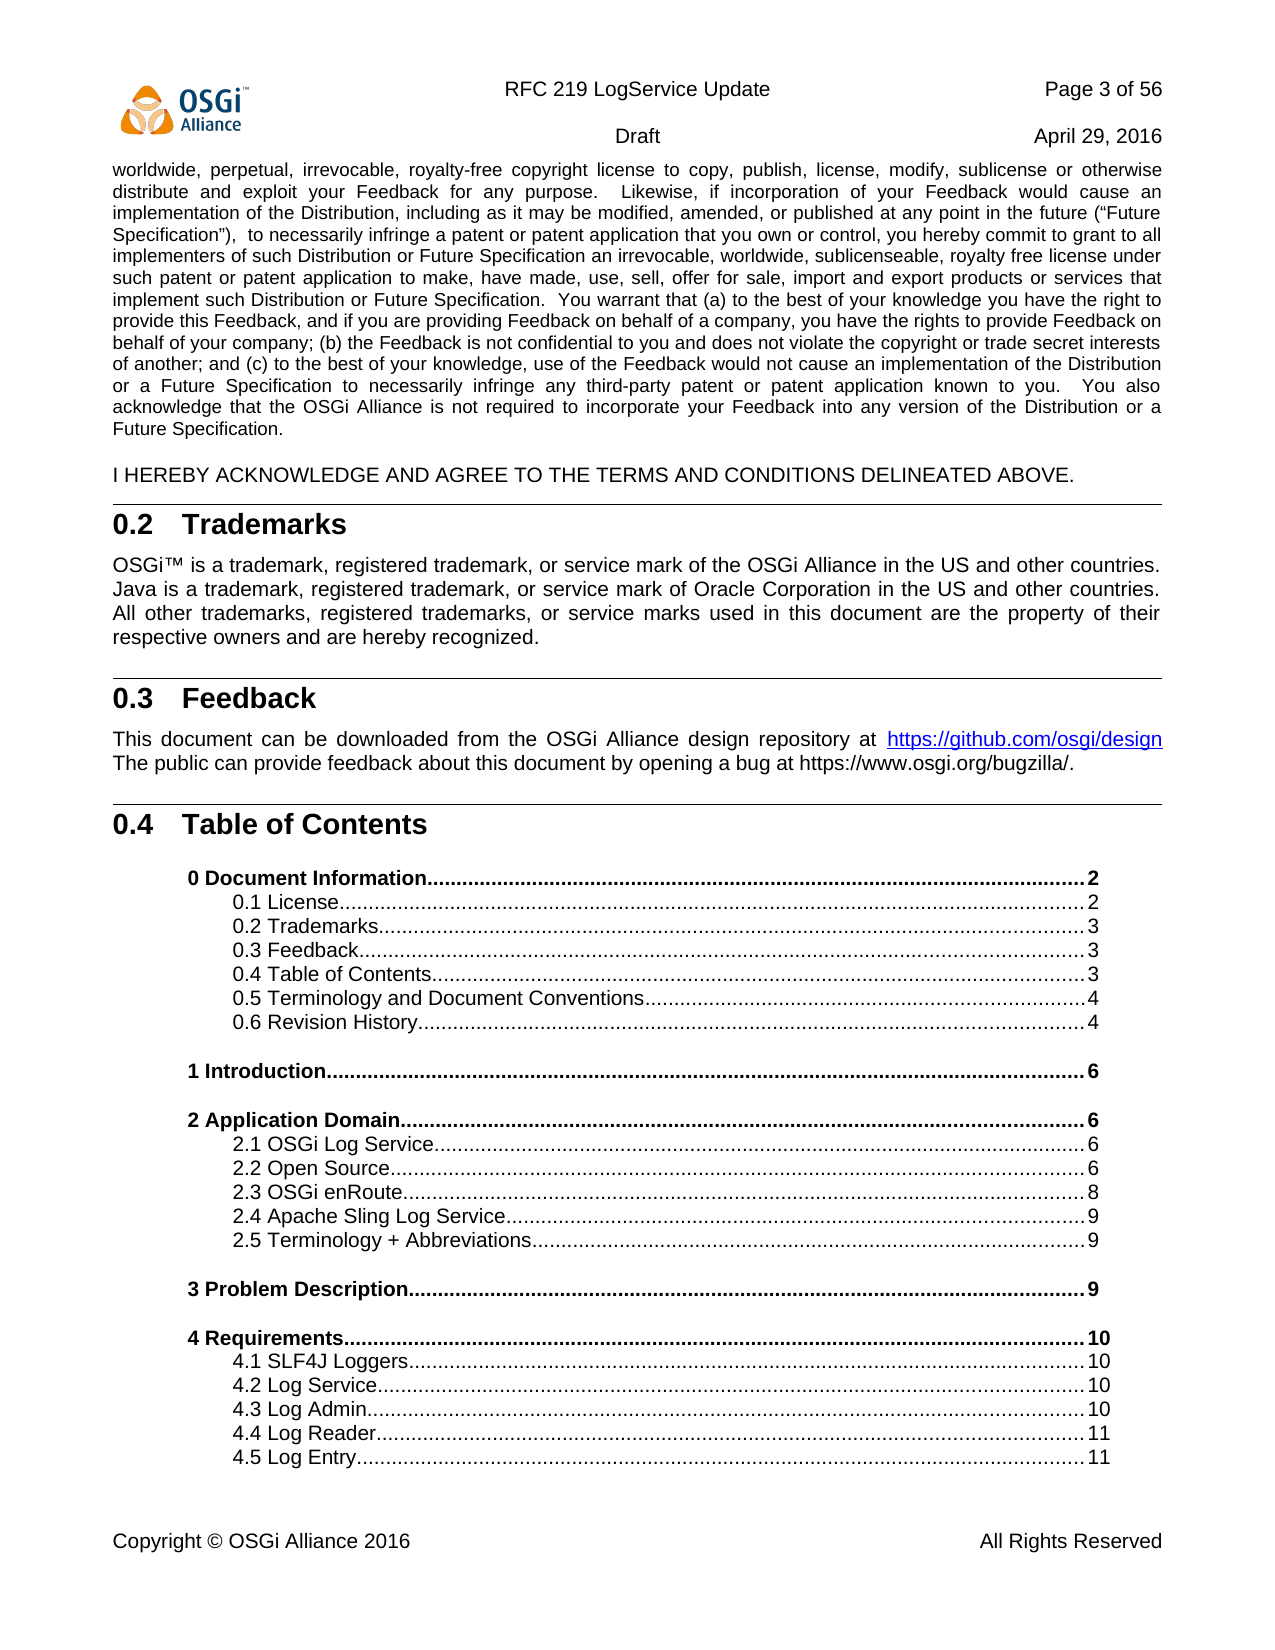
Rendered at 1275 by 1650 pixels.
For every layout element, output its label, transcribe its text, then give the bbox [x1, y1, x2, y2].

text 1 Introduction 6 [187, 1059, 1162, 1083]
picture [113, 78, 257, 142]
subtitle Trademarks [112, 505, 1162, 541]
text 0.1 License 2 [232, 890, 1162, 914]
text 0 Document Information 2 [187, 866, 1162, 890]
subtitle Feedback [112, 679, 1162, 715]
text 4.4 Log Reader 11 [232, 1421, 1162, 1445]
text 2.4 Apache Sling Log Service 9 [232, 1203, 1162, 1227]
subtitle Table of Contents [112, 805, 1162, 841]
text 0.4 Table of Contents 3 [232, 962, 1162, 986]
text 2.5 Terminology + Abbreviations 9 [232, 1227, 1162, 1251]
text 4 Requirements 10 [187, 1325, 1162, 1349]
text 0.2 Trademarks 3 [232, 914, 1162, 938]
text worldwide, perpetual, irrevocable, royalty-free copyright license to copy, publish, license, modify, sublicense or otherwise distribute and exploit your Feedback for any purpose. Likewise, if incorporation of your Feedback would cause an implementation of the Distribution, including as it may be modified, amended, or published at any point in the future (“Future Specification”), to necessarily infringe a patent or patent application that you own or control, you hereby commit to grant to all implementers of such Distribution or Future Specification an irrevocable, worldwide, sublicenseable, royalty free license under such patent or patent application to make, have made, use, sell, offer for sale, import and export products or services that implement such Distribution or Future Specification. You warrant that (a) to the best of your knowledge you have the right to provide this Feedback, and if you are providing Feedback on behalf of a company, you have the rights to provide Feedback on behalf of your company; (b) the Feedback is not confidential to you and does not violate the copyright or trade secret interests of another; and (c) to the best of your knowledge, use of the Feedback would not cause an implementation of the Distribution or a Future Specification to necessarily infringe any third-party patent or patent application known to you. You also acknowledge that the OSGi Alliance is not required to incorporate your Feedback into any version of the Distribution or a Future Specification. [112, 159, 1162, 439]
text 2.3 OSGi enRoute 8 [232, 1179, 1162, 1203]
text I HEREBY ACKNOWLEDGE AND AGREE TO THE TERMS AND CONDITIONS DELINEATED ABOVE. [112, 463, 1162, 487]
text This document can be downloaded from the OSGi Alliance design repository at https://github.com/osgi/design The public can provide feedback about this document by opening a bug at https://www.osgi.org/bugzilla/. [112, 727, 1162, 775]
text 4.2 Log Service 10 [232, 1373, 1162, 1397]
text 0.6 Revision History 4 [232, 1010, 1162, 1034]
text 0.3 Feedback 3 [232, 938, 1162, 962]
text 2.1 OSGi Log Service 6 [232, 1132, 1162, 1156]
text 4.1 SLF4J Loggers 10 [232, 1349, 1162, 1373]
text OSGi™ is a trademark, registered trademark, or service mark of the OSGi Alliance in the US and other countries. Java is a trademark, registered trademark, or service mark of Oracle Corporation in the US and other countries. All other trademarks, registered trademarks, or service marks used in this document are the property of their respective owners and are hereby recognized. [112, 553, 1162, 649]
text 4.3 Log Admin 10 [232, 1397, 1162, 1421]
text 2.2 Open Source 6 [232, 1156, 1162, 1179]
text 4.5 Log Entry 11 [232, 1445, 1162, 1469]
text 3 Problem Description 9 [187, 1276, 1162, 1300]
text 2 Application Domain 6 [187, 1108, 1162, 1132]
text 0.5 Terminology and Document Conventions 4 [232, 986, 1162, 1010]
